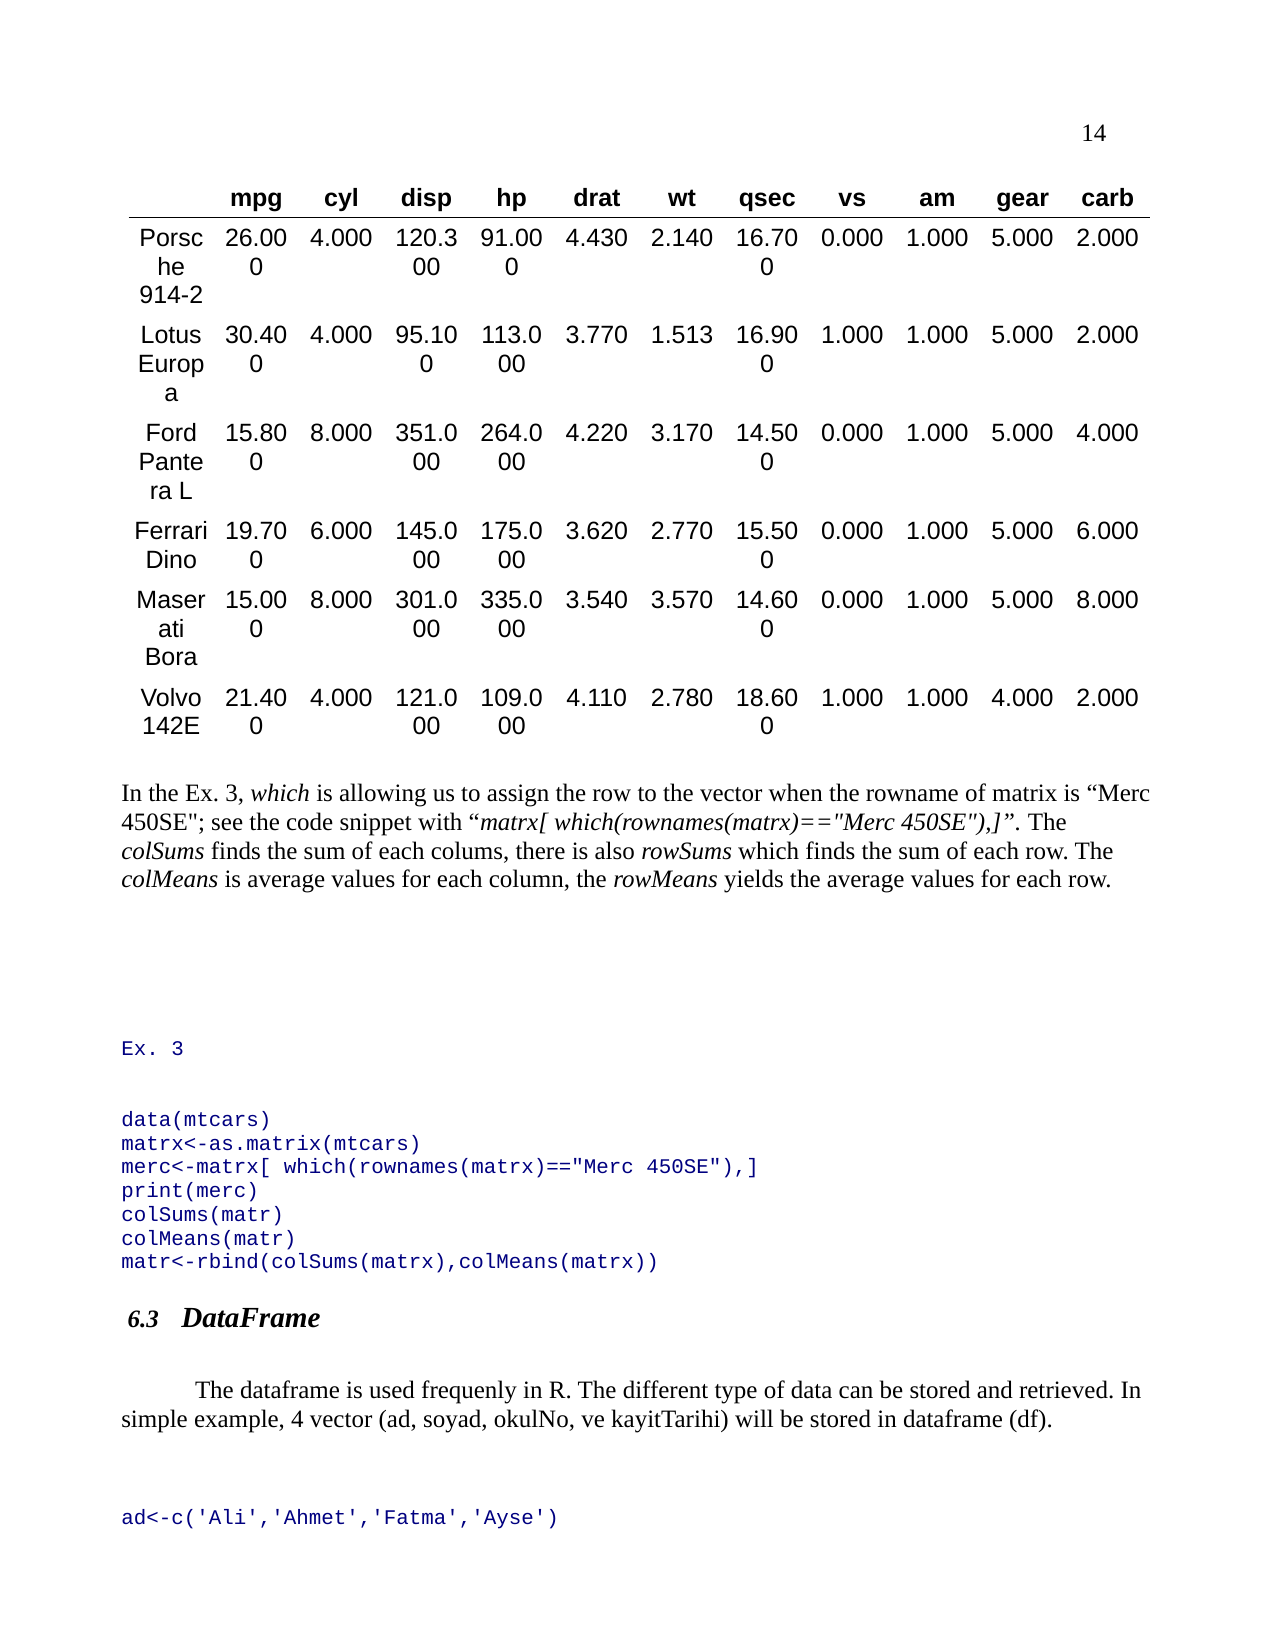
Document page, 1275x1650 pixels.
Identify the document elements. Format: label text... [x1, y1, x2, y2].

table_cell 2.000 [1065, 218, 1150, 315]
text matrx<-as.matrix(mtcars) [121, 1133, 1158, 1157]
table_cell 14.500 [724, 413, 809, 510]
text Ex. 3 [121, 1038, 1158, 1062]
text print(merc) [121, 1180, 1158, 1204]
table_cell 301.000 [384, 579, 469, 677]
table_cell 8.000 [299, 413, 384, 510]
table_cell 91.000 [469, 218, 554, 315]
table_cell 351.000 [384, 413, 469, 510]
table_cell 2.000 [1065, 315, 1150, 412]
table_cell 5.000 [980, 510, 1065, 579]
table_header vs [810, 177, 894, 217]
table_cell 95.100 [384, 315, 469, 412]
table_cell 15.800 [214, 413, 299, 510]
table_cell Ferrari Dino [129, 510, 213, 579]
table_header cyl [299, 177, 384, 217]
table_cell 30.400 [214, 315, 299, 412]
table_header gear [980, 177, 1065, 217]
table_cell 5.000 [980, 413, 1065, 510]
table_cell 16.700 [724, 218, 809, 315]
table_cell 18.600 [724, 677, 809, 746]
table_cell 26.000 [214, 218, 299, 315]
table_cell 5.000 [980, 218, 1065, 315]
table_cell 14.600 [724, 579, 809, 677]
table_header [129, 177, 213, 217]
table_header carb [1065, 177, 1150, 217]
table_cell 0.000 [810, 218, 894, 315]
table_cell 1.000 [810, 677, 894, 746]
text data(mtcars) [121, 1109, 1158, 1133]
table_header disp [384, 177, 469, 217]
table_cell 120.300 [384, 218, 469, 315]
table_cell 0.000 [810, 510, 894, 579]
table_cell 1.000 [895, 677, 980, 746]
table_cell 264.000 [469, 413, 554, 510]
table_cell 19.700 [214, 510, 299, 579]
table_cell 4.220 [554, 413, 639, 510]
table_cell 8.000 [299, 579, 384, 677]
text The dataframe is used frequenly in R. The different type of data can be stored and retrieved. In simple example, 4 vector (ad, soyad, okulNo, ve kayitTarihi) will be stored in dataframe (df). [121, 1371, 1158, 1433]
table_cell 5.000 [980, 579, 1065, 677]
table_cell 2.000 [1065, 677, 1150, 746]
table_header mpg [214, 177, 299, 217]
table_cell Ford Pantera L [129, 413, 213, 510]
table_cell 1.513 [639, 315, 724, 412]
table_cell 1.000 [895, 218, 980, 315]
table_cell 4.000 [299, 315, 384, 412]
table_header am [895, 177, 980, 217]
table_cell 4.110 [554, 677, 639, 746]
table_cell 4.000 [299, 218, 384, 315]
table_cell 8.000 [1065, 579, 1150, 677]
table_cell 145.000 [384, 510, 469, 579]
table_cell 15.000 [214, 579, 299, 677]
table_cell 15.500 [724, 510, 809, 579]
table_cell 2.770 [639, 510, 724, 579]
table_cell 3.170 [639, 413, 724, 510]
text colMeans(matr) [121, 1227, 1158, 1251]
table_cell 1.000 [895, 579, 980, 677]
table_cell Maserati Bora [129, 579, 213, 677]
table_cell 0.000 [810, 413, 894, 510]
table_cell 335.000 [469, 579, 554, 677]
table_cell 3.570 [639, 579, 724, 677]
table_header drat [554, 177, 639, 217]
table_cell 109.000 [469, 677, 554, 746]
table_cell 1.000 [895, 413, 980, 510]
table_cell 4.000 [980, 677, 1065, 746]
table_header hp [469, 177, 554, 217]
table_cell 2.780 [639, 677, 724, 746]
table_cell 175.000 [469, 510, 554, 579]
table_cell 16.900 [724, 315, 809, 412]
text merc<-matrx[ which(rownames(matrx)=="Merc 450SE"),] [121, 1157, 1158, 1180]
table_cell 6.000 [299, 510, 384, 579]
table_cell Volvo 142E [129, 677, 213, 746]
table_cell 1.000 [810, 315, 894, 412]
subtitle DataFrame [121, 1300, 1158, 1333]
table_cell 0.000 [810, 579, 894, 677]
table_cell 3.540 [554, 579, 639, 677]
table_cell 1.000 [895, 315, 980, 412]
table_cell 4.430 [554, 218, 639, 315]
table_header qsec [724, 177, 809, 217]
table_header wt [639, 177, 724, 217]
table_cell 3.770 [554, 315, 639, 412]
table_cell 113.000 [469, 315, 554, 412]
table_cell Porsche 914-2 [129, 218, 213, 315]
table_cell 2.140 [639, 218, 724, 315]
table_cell 4.000 [299, 677, 384, 746]
table_cell Lotus Europa [129, 315, 213, 412]
table_cell 6.000 [1065, 510, 1150, 579]
table_cell 3.620 [554, 510, 639, 579]
text In the Ex. 3, which is allowing us to assign the row to the vector when the rowname of matrix is “Merc 450SE"; see the code snippet with “matrx[ which(rownames(matrx)=="Merc 450SE"),]”. The colSums finds the sum of each colums, there is also rowSums which finds the sum of each row. The colMeans is average values for each column, the rowMeans yields the average values for each row. [121, 778, 1158, 893]
table_cell 21.400 [214, 677, 299, 746]
text ad<-c('Ali','Ahmet','Fatma','Ayse') [121, 1507, 1158, 1531]
text matr<-rbind(colSums(matrx),colMeans(matrx)) [121, 1251, 1158, 1275]
table_cell 121.000 [384, 677, 469, 746]
table_cell 1.000 [895, 510, 980, 579]
table_cell 5.000 [980, 315, 1065, 412]
table_cell 4.000 [1065, 413, 1150, 510]
text colSums(matr) [121, 1204, 1158, 1227]
